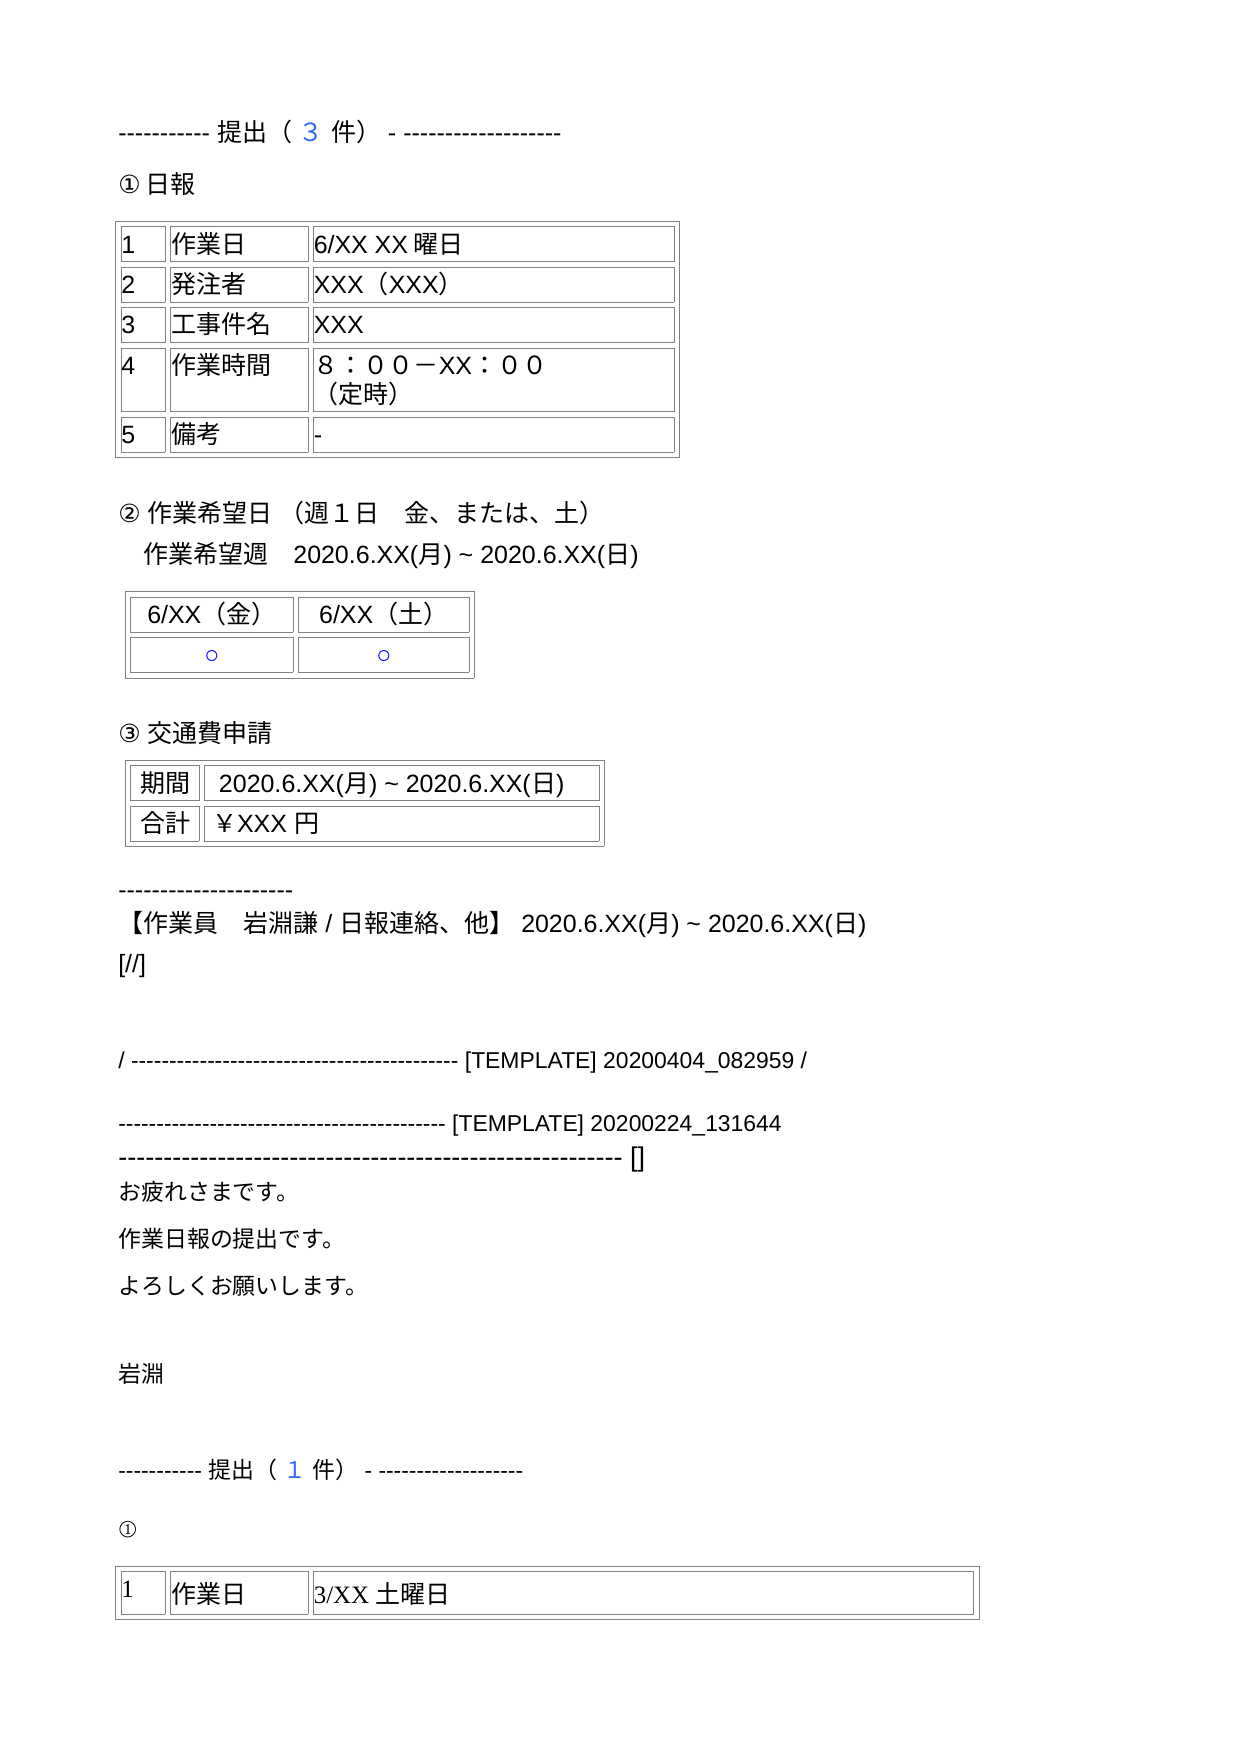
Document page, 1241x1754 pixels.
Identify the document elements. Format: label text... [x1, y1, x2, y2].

table_cell - [314, 418, 674, 452]
text ② 作業希望日 （週１日 金、または、土） [118, 498, 1122, 527]
table_header 6/XX（土） [296, 592, 471, 632]
table_cell 4 [118, 342, 168, 411]
text 作業日報の提出です。 [118, 1226, 1122, 1252]
table_header 作業日 [168, 222, 310, 261]
table_cell ○ [128, 632, 296, 672]
table_header 6/XX XX曜日 [310, 222, 677, 261]
text お疲れさまです。 [118, 1179, 1122, 1205]
text ① [118, 1514, 1122, 1543]
text -------------------------------------------------------- [] [118, 1141, 1122, 1173]
text / ------------------------------------------- [TEMPLATE] 20200404_082959 / [118, 1047, 1122, 1073]
text ------------------------------------------- [TEMPLATE] 20200224_131644 [118, 1110, 1122, 1136]
table_cell 工事件名 [168, 302, 310, 342]
table_header 期間 [128, 761, 202, 800]
table_header 6/XX（金） [128, 592, 296, 632]
text よろしくお願いします。 [118, 1273, 1122, 1299]
table_cell 合計 [128, 800, 202, 841]
table_cell ○ [296, 632, 471, 672]
table_cell XXX（XXX） [310, 261, 677, 302]
text ①日報 [118, 169, 1122, 198]
text ----------- 提出（ ３ 件） - ------------------- [118, 118, 1122, 147]
table_cell 5 [118, 411, 168, 452]
table_header 作業日 [168, 1567, 310, 1614]
table_cell 発注者 [168, 261, 310, 302]
text [//] [118, 949, 1122, 978]
table_header 3/XX 土曜日 [310, 1567, 976, 1614]
table_cell ￥XXX 円 [202, 800, 602, 841]
table_cell ８：００－XX：００ （定時） [310, 342, 677, 411]
text 【作業員 岩淵謙 / 日報連絡、他】 2020.6.XX(月) ~ 2020.6.XX(日) [118, 909, 1122, 938]
table_cell 作業時間 [168, 342, 310, 411]
table_header 1 [118, 1567, 168, 1614]
text ③ 交通費申請 [118, 719, 1122, 747]
table_header 1 [118, 222, 168, 261]
table_cell XXX [310, 302, 677, 342]
text ----------- 提出（ １ 件） - ------------------- [118, 1450, 1122, 1486]
text 作業希望週 2020.6.XX(月) ~ 2020.6.XX(日) [118, 540, 1122, 568]
table_cell - [310, 411, 677, 452]
table_cell 3 [118, 302, 168, 342]
table_header 2020.6.XX(月) ~ 2020.6.XX(日) [202, 761, 602, 800]
text --------------------- [118, 875, 1122, 904]
text 岩淵 [118, 1361, 1122, 1388]
table_cell 2 [118, 261, 168, 302]
table_cell 備考 [168, 411, 310, 452]
